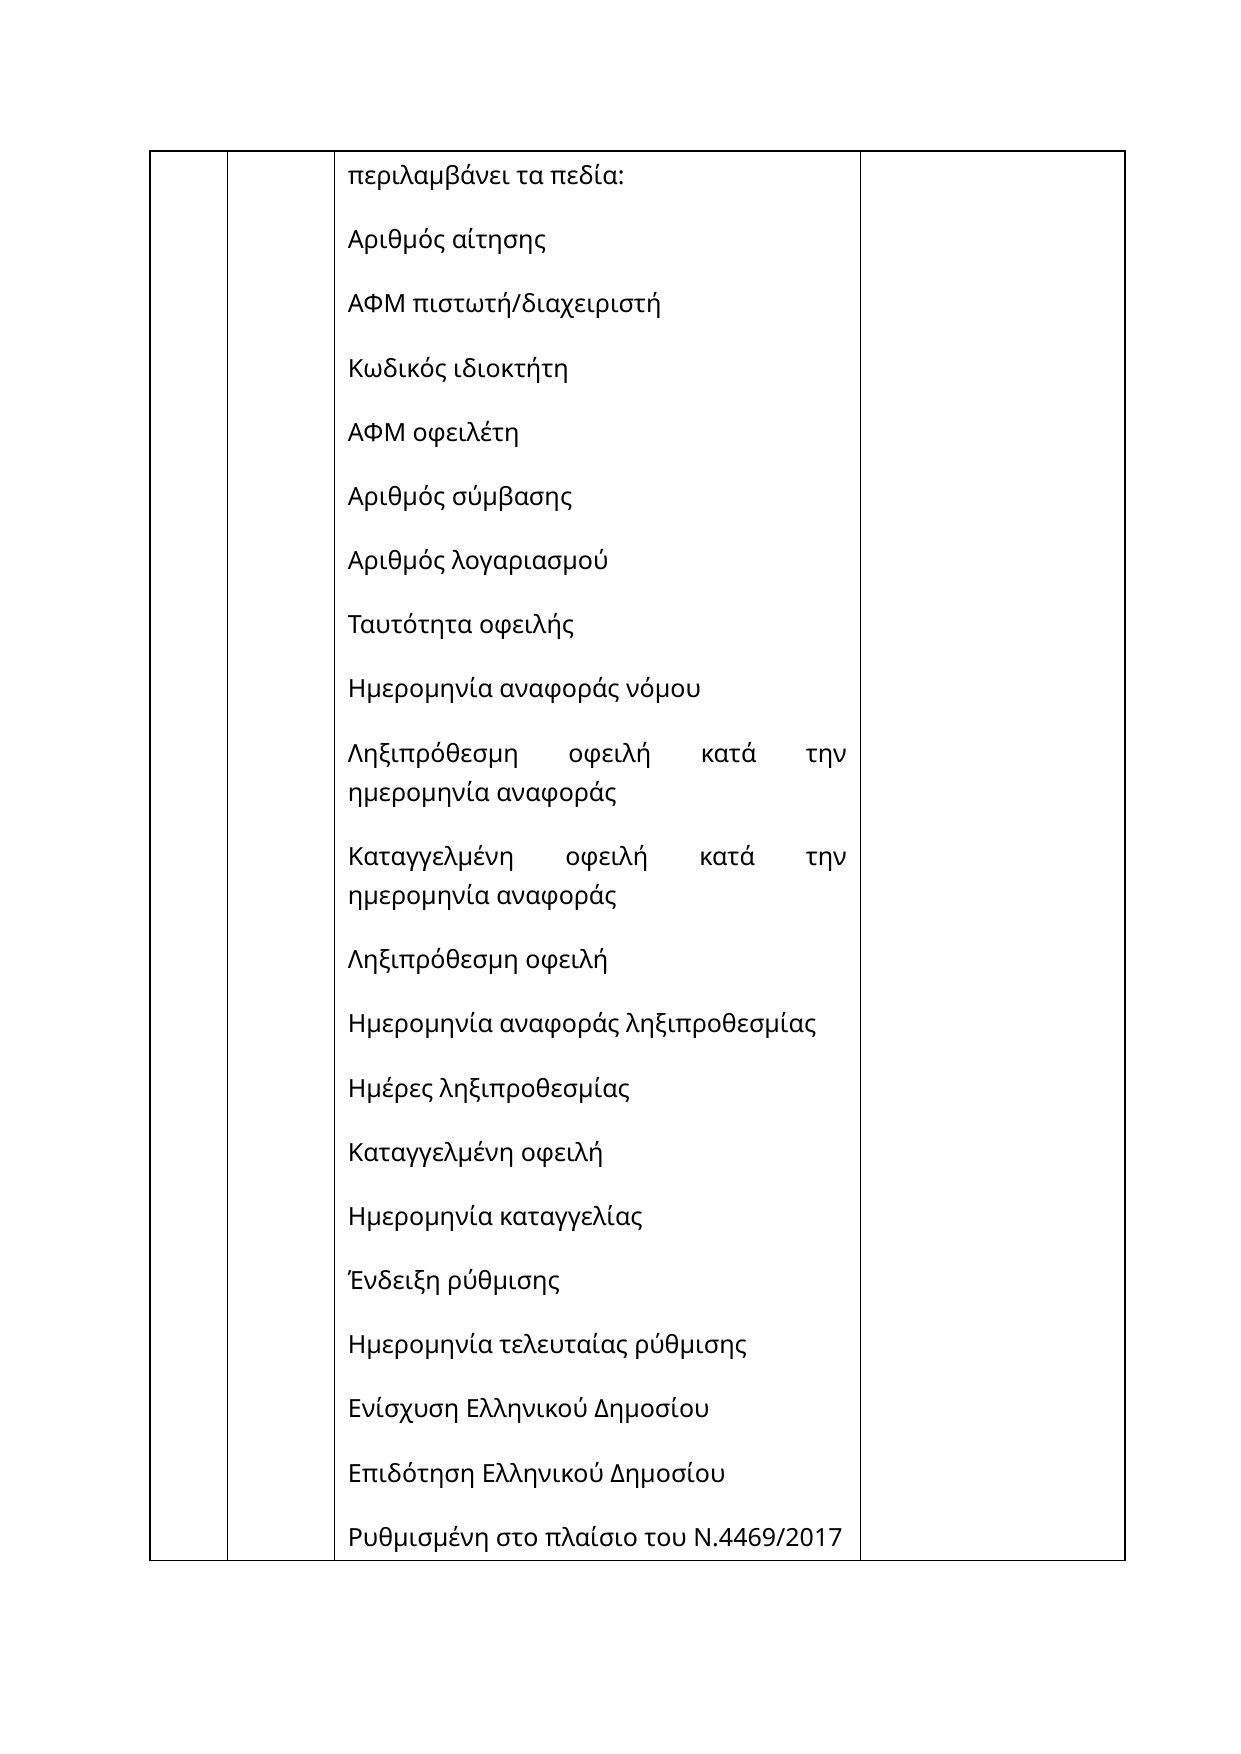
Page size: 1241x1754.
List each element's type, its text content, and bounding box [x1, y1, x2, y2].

table_cell περιλαμβάνει τα πεδία: Αριθμός αίτησης ΑΦΜ πιστωτή/διαχειριστή Κωδικός ιδιοκτήτη ΑΦΜ οφειλέτη Αριθμός σύμβασης Αριθμός λογαριασμού Ταυτότητα οφειλής Ημερομηνία αναφοράς νόμου Ληξιπρόθεσμη οφειλή κατά την ημερομηνία αναφοράς Καταγγελμένη οφειλή κατά την ημερομηνία αναφοράς Ληξιπρόθεσμη οφειλή Ημερομηνία αναφοράς ληξιπροθεσμίας Ημέρες ληξιπροθεσμίας Καταγγελμένη οφειλή Ημερομηνία καταγγελίας Ένδειξη ρύθμισης Ημερομηνία τελευταίας ρύθμισης Ενίσχυση Ελληνικού Δημοσίου Επιδότηση Ελληνικού Δημοσίου Ρυθμισμένη στο πλαίσιο του Ν.4469/2017 [335, 152, 860, 1560]
table_cell [151, 152, 227, 1560]
table_cell [861, 152, 1124, 1560]
table_cell [228, 152, 334, 1560]
